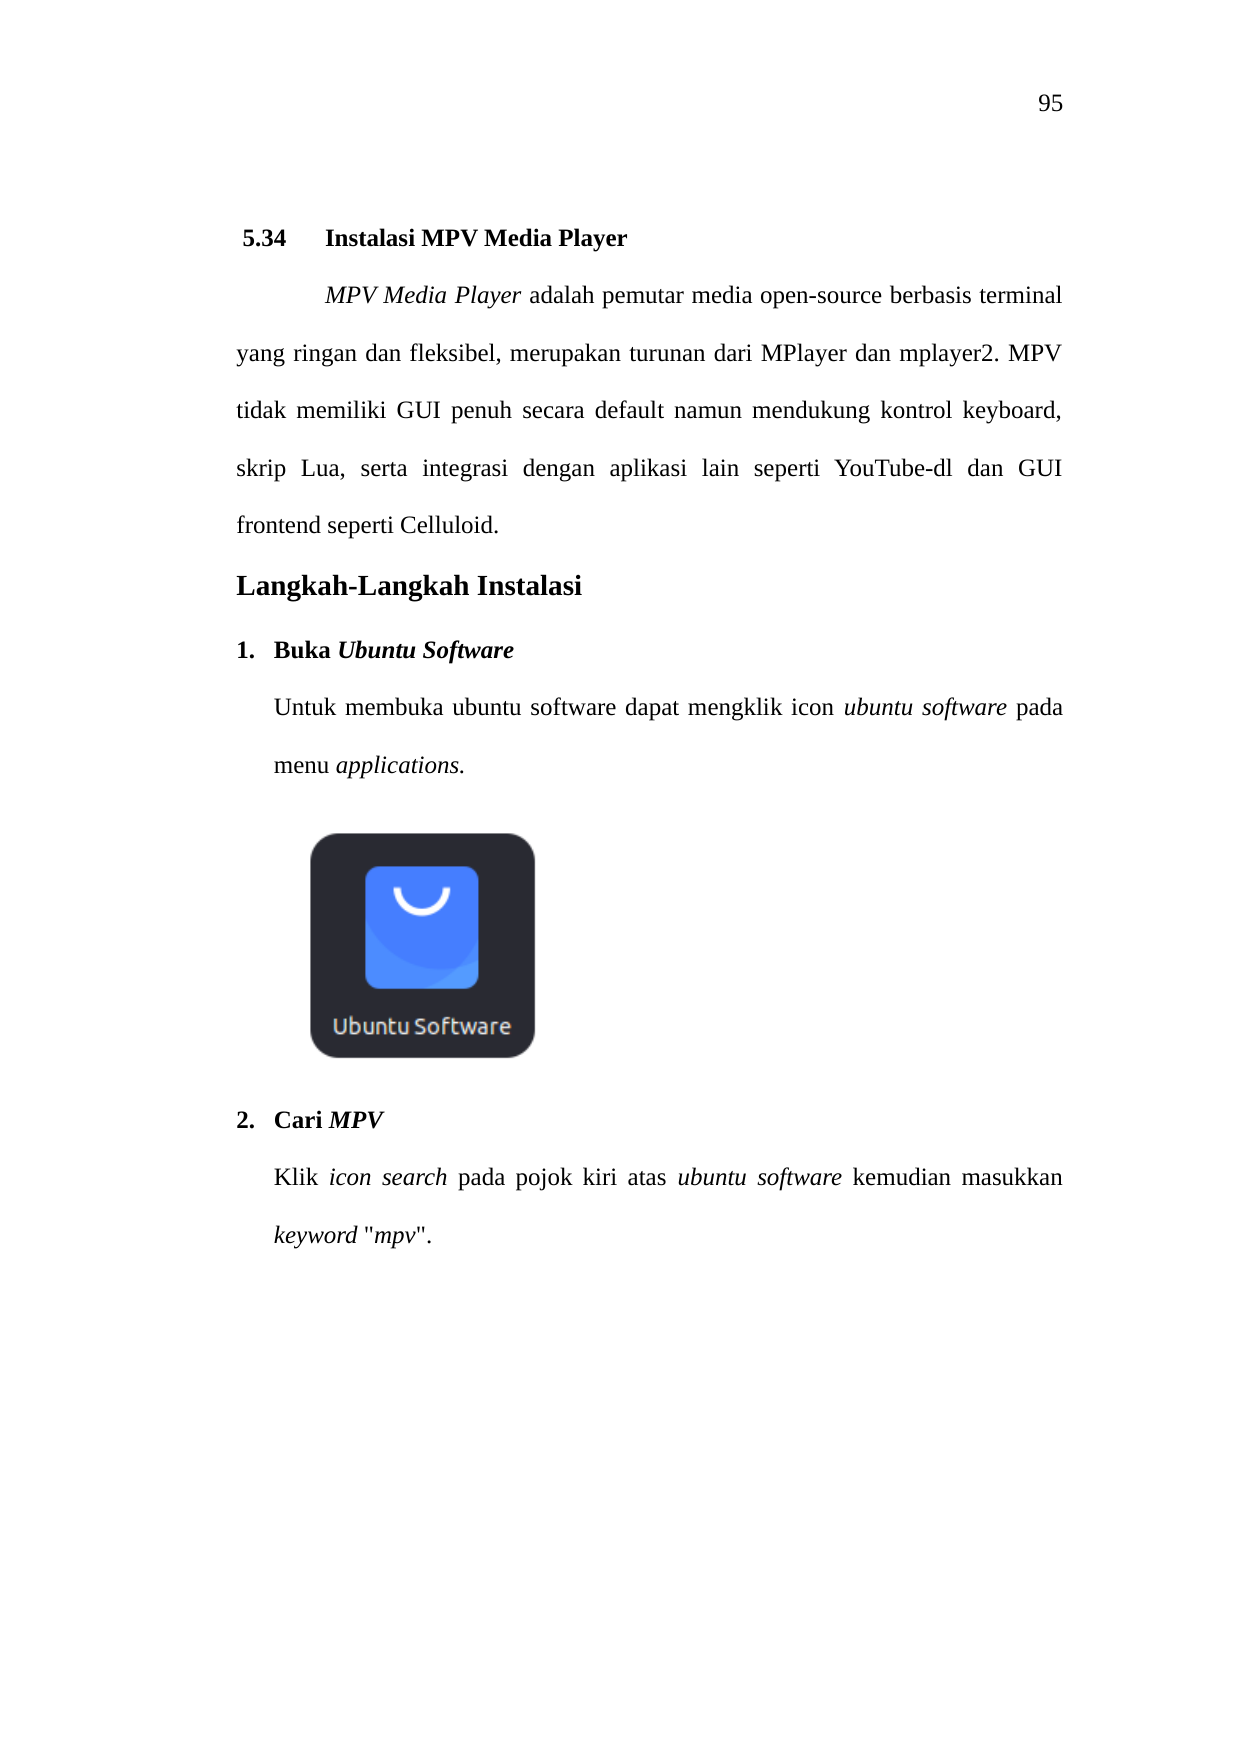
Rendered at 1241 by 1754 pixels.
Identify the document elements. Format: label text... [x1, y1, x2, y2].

subtitle Instalasi MPV Media Player [236, 223, 1063, 252]
text MPV Media Player adalah pemutar media open-source berbasis terminal yang ringan dan fleksibel, merupakan turunan dari MPlayer dan mplayer2. MPV tidak memiliki GUI penuh secara default namun mendukung kontrol keyboard, skrip Lua, serta integrasi dengan aplikasi lain seperti YouTube-dl dan GUI frontend seperti Celluloid. [236, 280, 1063, 539]
list Untuk membuka ubuntu software dapat mengklik icon ubuntu software pada menu applications. [236, 692, 1063, 779]
text Langkah-Langkah Instalasi [236, 568, 1063, 601]
list Cari MPV [236, 1105, 1063, 1134]
list Buka Ubuntu Software [236, 635, 1063, 664]
list Klik icon search pada pojok kiri atas ubuntu software kemudian masukkan keyword "mpv". [236, 1162, 1063, 1249]
picture [273, 807, 576, 1077]
